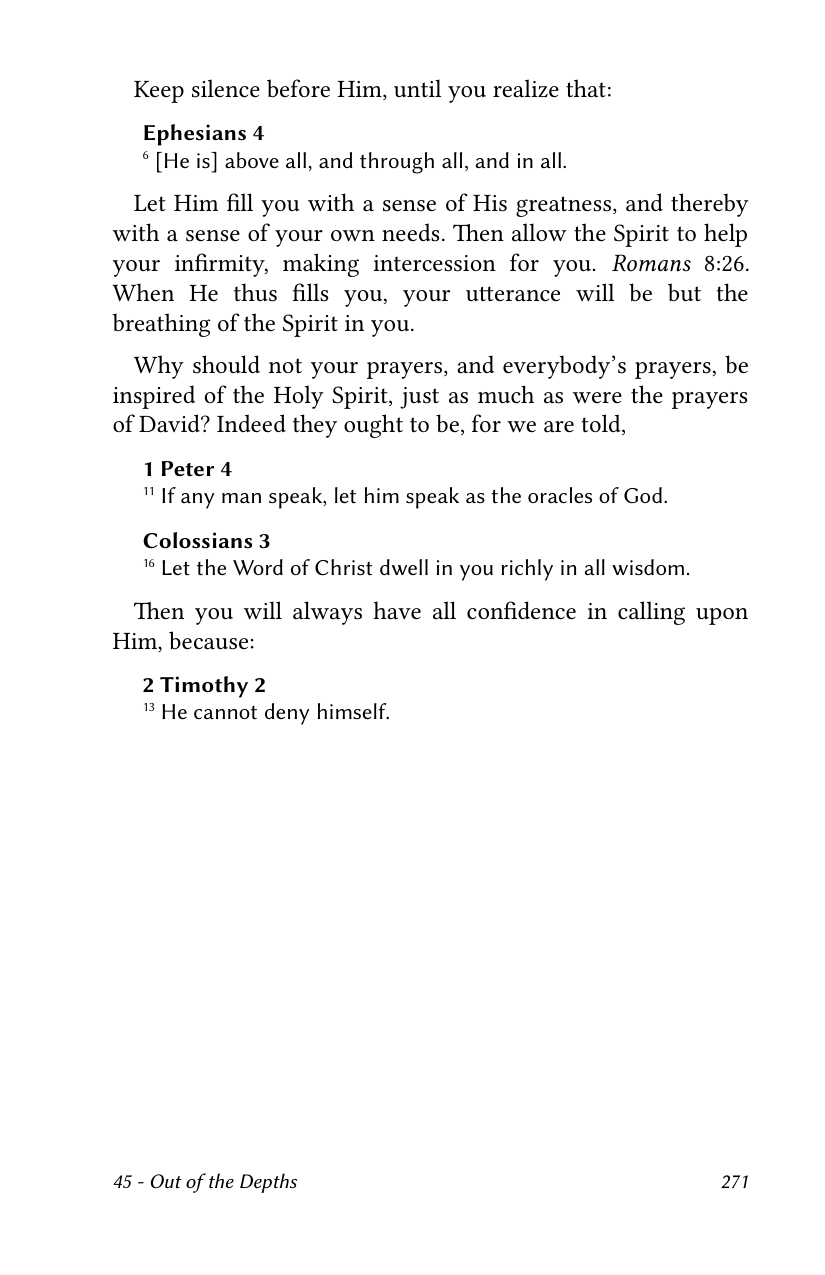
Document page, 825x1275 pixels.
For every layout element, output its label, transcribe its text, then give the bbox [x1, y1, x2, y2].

text 11 If any man speak, let him speak as the oracles of God. [142, 483, 720, 509]
text Let Him fill you with a sense of His greatness, and thereby with a sense of your own needs. Then allow the Spirit to help your infirmity, making intercession for you. Romans 8:26. When He thus fills you, your utterance will be but the breathing of the Spirit in you. [112, 189, 750, 337]
text Why should not your prayers, and everybody’s prayers, be inspired of the Holy Spirit, just as much as were the prayers of David? Indeed they ought to be, for we are told, [112, 351, 750, 439]
text Ephesians 4 [142, 120, 750, 146]
text 13 He cannot deny himself. [142, 699, 720, 725]
text Then you will always have all confidence in calling upon Him, because: [112, 597, 750, 655]
text Colossians 3 [142, 528, 750, 554]
text 2 Timothy 2 [142, 672, 750, 698]
text 16 Let the Word of Christ dwell in you richly in all wisdom. [142, 555, 720, 581]
text 1 Peter 4 [142, 455, 750, 482]
text 6 [He is] above all, and through all, and in all. [142, 147, 720, 174]
text Keep silence before Him, until you realize that: [112, 75, 750, 103]
